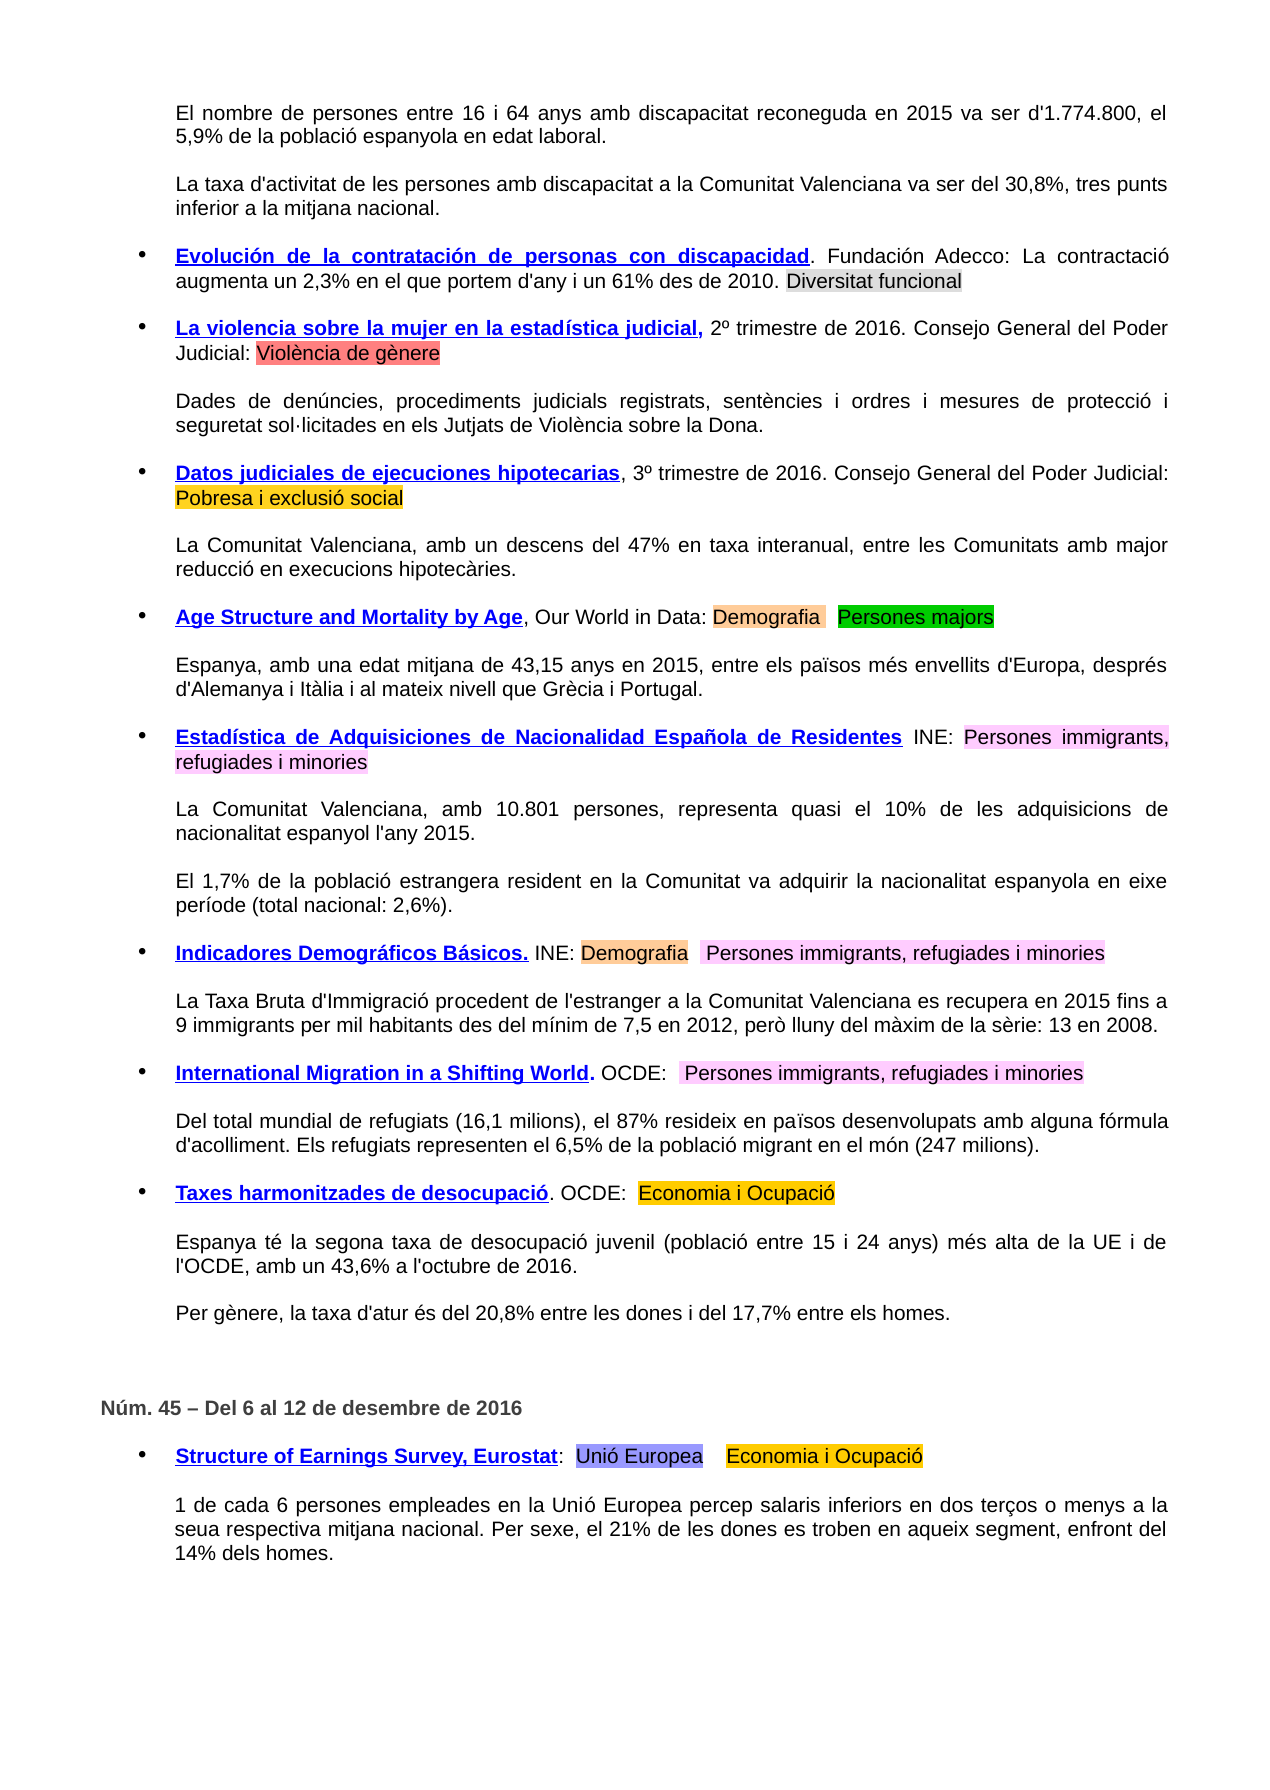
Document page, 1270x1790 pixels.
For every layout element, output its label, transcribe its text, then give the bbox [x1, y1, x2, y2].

text El nombre de persones entre 16 i 64 anys amb discapacitat reconeguda en 2015 va ser d'1.774.800, el 5,9% de la població espanyola en edat laboral. [175, 100, 1169, 148]
text Espanya té la segona taxa de desocupació juvenil (població entre 15 i 24 anys) més alta de la UE i de l'OCDE, amb un 43,6% a l'octubre de 2016. [175, 1229, 1169, 1277]
list La violencia sobre la mujer en la estadística judicial, 2º trimestre de 2016. Consejo General del Poder Judicial: Violència de gènere [138, 316, 1169, 365]
text La Comunitat Valenciana, amb un descens del 47% en taxa interanual, entre les Comunitats amb major reducció en execucions hipotecàries. [175, 533, 1169, 581]
text Espanya, amb una edat mitjana de 43,15 anys en 2015, entre els països més envellits d'Europa, després d'Alemanya i Itàlia i al mateix nivell que Grècia i Portugal. [175, 653, 1169, 701]
list International Migration in a Shifting World. OCDE: Persones immigrants, refugiades i minories [138, 1061, 1169, 1086]
text El 1,7% de la població estrangera resident en la Comunitat va adquirir la nacionalitat espanyola en eixe període (total nacional: 2,6%). [175, 869, 1169, 917]
text Del total mundial de refugiats (16,1 milions), el 87% resideix en països desenvolupats amb alguna fórmula d'acolliment. Els refugiats representen el 6,5% de la població migrant en el món (247 milions). [175, 1109, 1169, 1157]
list Structure of Earnings Survey, Eurostat: Unió Europea Economia i Ocupació [138, 1444, 1169, 1469]
list Datos judiciales de ejecuciones hipotecarias, 3º trimestre de 2016. Consejo General del Poder Judicial: Pobresa i exclusió social [138, 460, 1169, 509]
text Per gènere, la taxa d'atur és del 20,8% entre les dones i del 17,7% entre els homes. [175, 1301, 1169, 1325]
text La Taxa Bruta d'Immigració procedent de l'estranger a la Comunitat Valenciana es recupera en 2015 fins a 9 immigrants per mil habitants des del mínim de 7,5 en 2012, però lluny del màxim de la sèrie: 13 en 2008. [175, 989, 1169, 1037]
text La Comunitat Valenciana, amb 10.801 persones, representa quasi el 10% de les adquisicions de nacionalitat espanyol l'any 2015. [175, 797, 1169, 845]
list Taxes harmonitzades de desocupació. OCDE: Economia i Ocupació [138, 1181, 1169, 1206]
list Indicadores Demográficos Básicos. INE: Demografia Persones immigrants, refugiades i minories [138, 940, 1169, 965]
list Age Structure and Mortality by Age, Our World in Data: Demografia Persones majors [138, 604, 1169, 629]
list Estadística de Adquisiciones de Nacionalidad Española de Residentes INE: Persones immigrants, refugiades i minories [138, 725, 1169, 774]
list Evolución de la contratación de personas con discapacidad. Fundación Adecco: La contractació augmenta un 2,3% en el que portem d'any i un 61% des de 2010. Diversitat funcional [138, 243, 1169, 292]
text Núm. 45 – Del 6 al 12 de desembre de 2016 [100, 1396, 1169, 1420]
text 1 de cada 6 persones empleades en la Unió Europea percep salaris inferiors en dos terços o menys a la seua respectiva mitjana nacional. Per sexe, el 21% de les dones es troben en aqueix segment, enfront del 14% dels homes. [174, 1492, 1169, 1564]
text La taxa d'activitat de les persones amb discapacitat a la Comunitat Valenciana va ser del 30,8%, tres punts inferior a la mitjana nacional. [175, 172, 1169, 220]
text Dades de denúncies, procediments judicials registrats, sentències i ordres i mesures de protecció i seguretat sol·licitades en els Jutjats de Violència sobre la Dona. [175, 389, 1169, 437]
